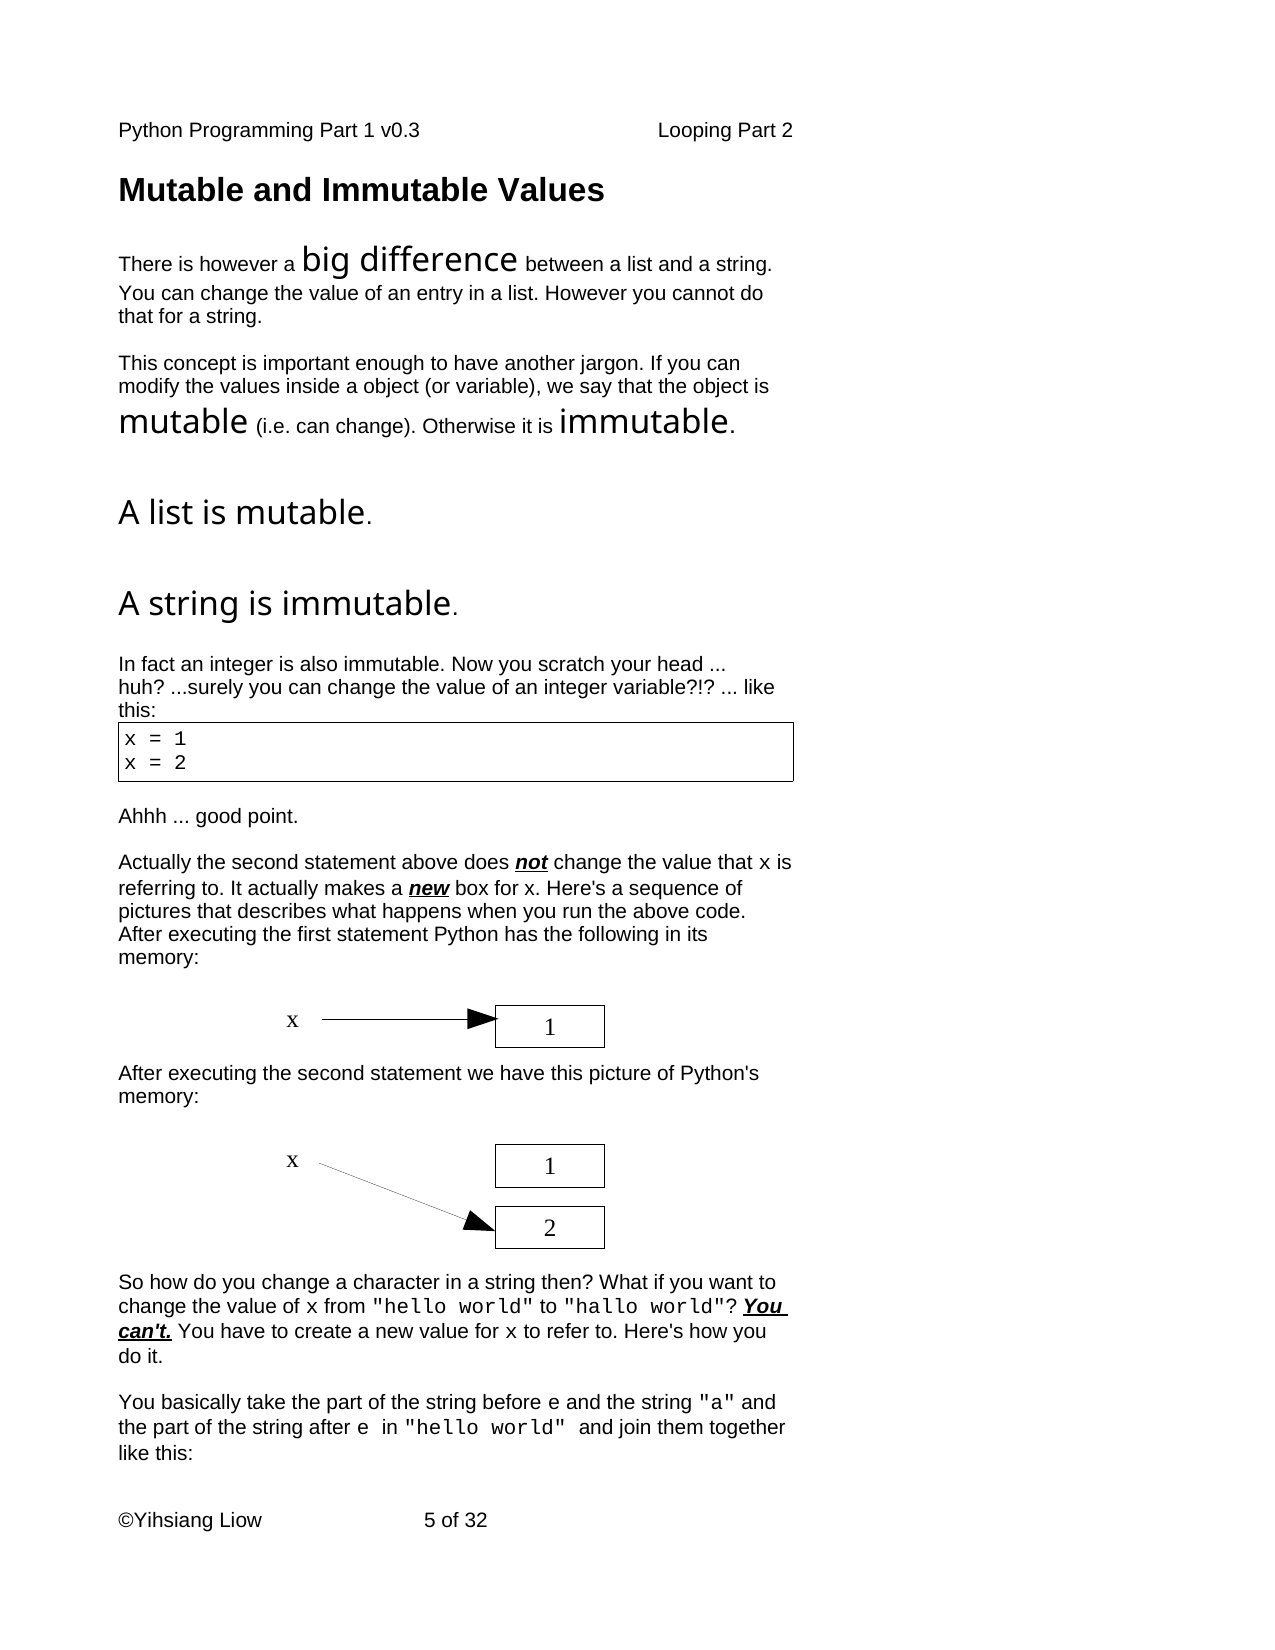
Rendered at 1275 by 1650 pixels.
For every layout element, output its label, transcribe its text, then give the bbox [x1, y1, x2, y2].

text So how do you change a character in a string then? What if you want to change the value of x from "hello world" to "hallo world"? You can't. You have to create a new value for x to refer to. Here's how you do it. [118, 1271, 793, 1368]
text In fact an integer is also immutable. Now you scratch your head ... huh? ...surely you can change the value of an integer variable?!? ... like this: [118, 653, 793, 722]
text You basically take the part of the string before e and the string "a" and the part of the string after e in "hello world" and join them together like this: [118, 1391, 793, 1464]
text A string is immutable. [118, 579, 793, 625]
text Ahhh ... good point. [118, 804, 793, 828]
text There is however a big difference between a list and a string. You can change the value of an entry in a list. However you cannot do that for a string. [118, 236, 793, 328]
text Actually the second statement above does not change the value that x is referring to. It actually makes a new box for x. Here's a sequence of pictures that describes what happens when you run the above code. After executing the first statement Python has the following in its memory: [118, 851, 793, 969]
text After executing the second statement we have this picture of Python's memory: [118, 1062, 793, 1108]
text This concept is important enough to have another jargon. If you can modify the values inside a object (or variable), we say that the object is mutable (i.e. can change). Otherwise it is immutable. [118, 351, 793, 443]
text Mutable and Immutable Values [118, 171, 793, 208]
table_header x = 1 x = 2 [119, 723, 793, 781]
text A list is mutable. [118, 488, 793, 534]
